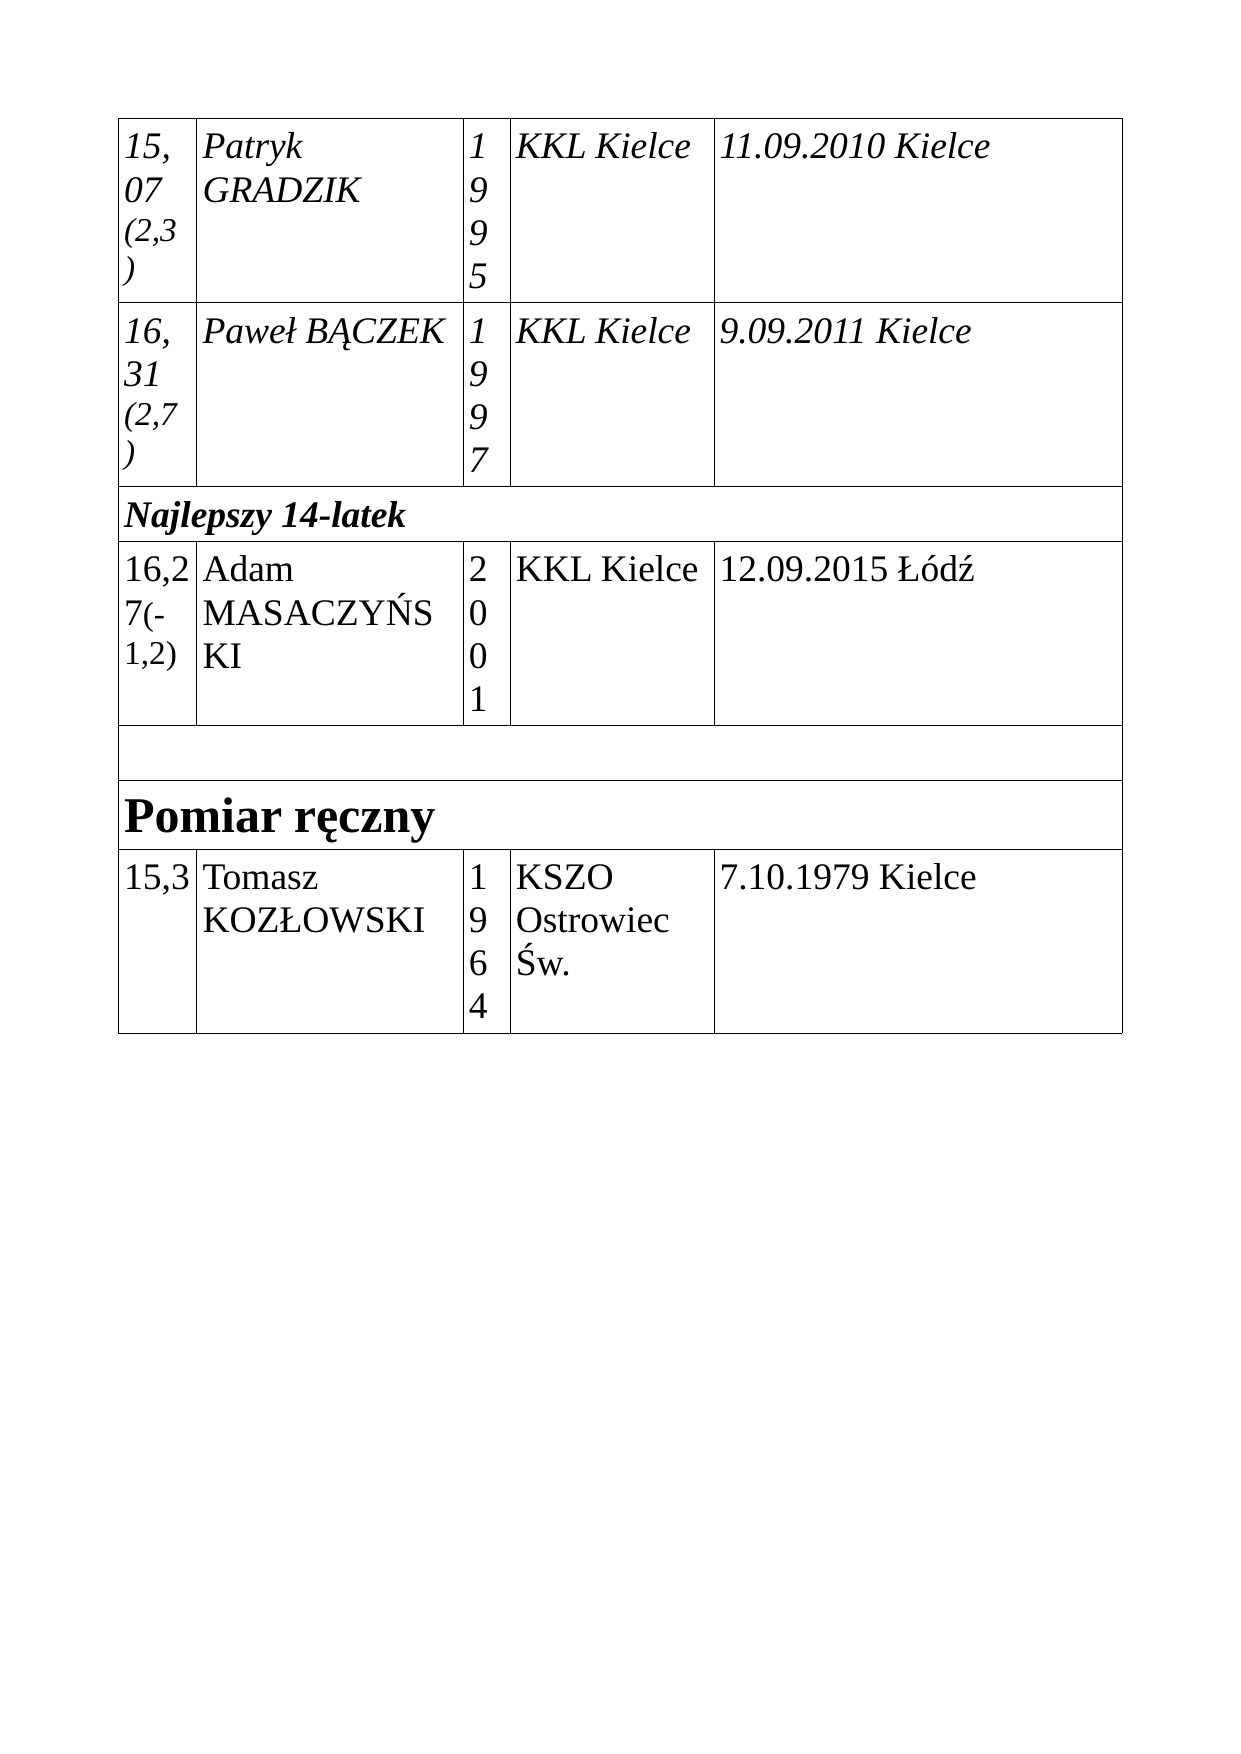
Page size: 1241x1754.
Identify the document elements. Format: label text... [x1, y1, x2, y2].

table_cell 15,07 (2,3) [119, 119, 196, 302]
table_cell 1995 [464, 119, 510, 302]
table_cell 11.09.2010 Kielce [715, 119, 1122, 302]
table_cell 12.09.2015 Łódź [715, 542, 1122, 725]
table_cell Najlepszy 14-latek [119, 487, 1122, 541]
table_cell 15,3 [119, 850, 196, 1033]
table_cell 1964 [464, 850, 510, 1033]
table_cell Patryk GRADZIK [197, 119, 463, 302]
table_cell Adam MASACZYŃSKI [197, 542, 463, 725]
table_cell Tomasz KOZŁOWSKI [197, 850, 463, 1033]
table_cell KKL Kielce [511, 303, 714, 486]
table_cell 2001 [464, 542, 510, 725]
table_cell 7.10.1979 Kielce [715, 850, 1122, 1033]
table_cell Paweł BĄCZEK [197, 303, 463, 486]
table_cell [119, 726, 1122, 780]
table_cell 16,27(-1,2) [119, 542, 196, 725]
table_cell 9.09.2011 Kielce [715, 303, 1122, 486]
table_cell KKL Kielce [511, 542, 714, 725]
table_cell Pomiar ręczny [119, 781, 1122, 849]
table_cell 16,31 (2,7) [119, 303, 196, 486]
table_cell KKL Kielce [511, 119, 714, 302]
table_cell 1997 [464, 303, 510, 486]
table_cell KSZO Ostrowiec Św. [511, 850, 714, 1033]
